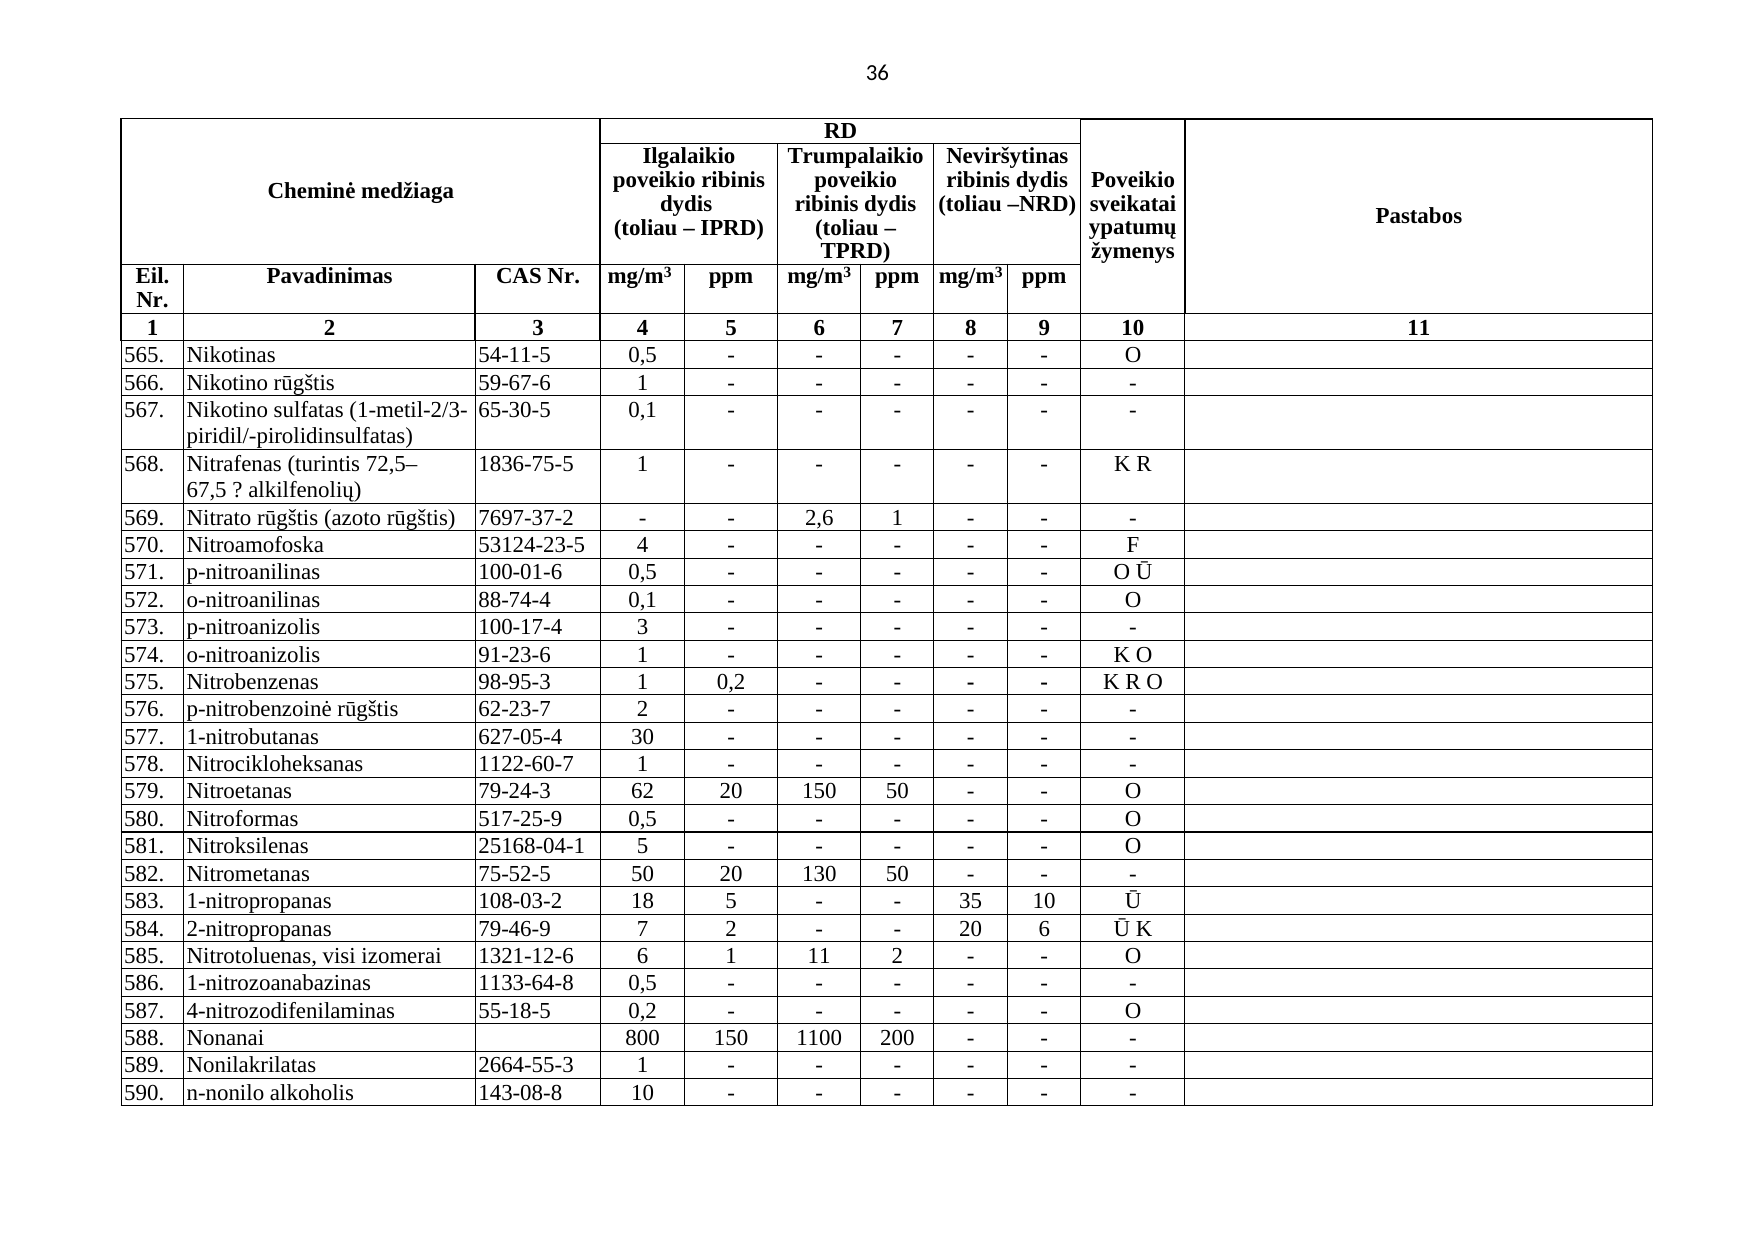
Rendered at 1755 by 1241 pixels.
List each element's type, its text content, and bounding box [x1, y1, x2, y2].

table_cell F [1081, 531, 1184, 557]
table_cell [1185, 860, 1652, 886]
table_cell 566. [122, 369, 183, 395]
table_cell - [861, 805, 933, 831]
table_cell - [934, 341, 1007, 368]
table_cell ppm [685, 265, 777, 312]
table_cell - [861, 586, 933, 612]
table_cell 30 [601, 723, 684, 749]
table_cell - [685, 997, 777, 1023]
table_cell [1185, 586, 1652, 612]
table_cell - [685, 369, 777, 395]
table_cell - [1081, 969, 1184, 996]
table_cell - [778, 450, 860, 503]
table_cell mg/m3 [601, 265, 684, 312]
table_cell 580. [122, 805, 183, 831]
table_cell 6 [601, 942, 684, 968]
table_cell O [1081, 942, 1184, 968]
table_cell - [1081, 723, 1184, 749]
table_cell - [685, 805, 777, 831]
table_cell - [685, 396, 777, 449]
table_cell 35 [934, 887, 1007, 913]
table_cell - [861, 997, 933, 1023]
table_cell 150 [685, 1024, 777, 1051]
table_cell - [1008, 750, 1080, 777]
table_cell O [1081, 805, 1184, 831]
table_cell - [1008, 942, 1080, 968]
table_cell 0,1 [601, 586, 684, 612]
table_cell 130 [778, 860, 860, 886]
table_cell - [861, 341, 933, 368]
table_cell - [1008, 450, 1080, 503]
table_cell - [778, 1052, 860, 1078]
table_cell - [1081, 396, 1184, 449]
table_cell 200 [861, 1024, 933, 1051]
table_cell 6 [1008, 915, 1080, 941]
table_cell o-nitroanilinas [184, 586, 475, 612]
table_cell - [778, 369, 860, 395]
table_cell Nitroformas [184, 805, 475, 831]
table_cell Ilgalaikio poveikio ribinis dydis (toliau – IPRD) [601, 144, 777, 263]
table_cell 50 [601, 860, 684, 886]
table_cell 3 [476, 314, 599, 340]
table_cell [1185, 450, 1652, 503]
table_cell 55-18-5 [476, 997, 600, 1023]
table_cell - [685, 833, 777, 859]
table_cell K R [1081, 450, 1184, 503]
table_cell 0,5 [601, 559, 684, 585]
table_cell - [934, 369, 1007, 395]
table_cell [1185, 369, 1652, 395]
table_cell - [861, 531, 933, 557]
table_cell - [685, 695, 777, 722]
table_cell - [861, 369, 933, 395]
table_cell 582. [122, 860, 183, 886]
table_cell - [861, 613, 933, 639]
table_cell Nonilakrilatas [184, 1052, 475, 1078]
table_cell 1 [861, 504, 933, 530]
table_cell 2,6 [778, 504, 860, 530]
table_cell - [934, 805, 1007, 831]
table_cell - [934, 778, 1007, 804]
table_cell - [934, 1024, 1007, 1051]
table_cell - [601, 504, 684, 530]
table_cell 0,1 [601, 396, 684, 449]
table_cell - [1008, 833, 1080, 859]
table_cell 5 [685, 887, 777, 913]
table_cell - [1008, 1052, 1080, 1078]
table_cell Nonanai [184, 1024, 475, 1051]
table_cell [1185, 613, 1652, 639]
table_cell - [934, 559, 1007, 585]
table_cell - [1008, 531, 1080, 557]
table_cell - [778, 695, 860, 722]
table_cell - [934, 1052, 1007, 1078]
table_cell p-nitrobenzoinė rūgštis [184, 695, 475, 722]
table_cell - [778, 341, 860, 368]
table_cell - [778, 396, 860, 449]
table_cell 1 [601, 369, 684, 395]
table_cell - [1008, 997, 1080, 1023]
table_cell O Ū [1081, 559, 1184, 585]
table_cell - [778, 969, 860, 996]
table_cell - [1008, 723, 1080, 749]
table_cell - [685, 641, 777, 667]
table_cell [1185, 396, 1652, 449]
table_cell - [1008, 341, 1080, 368]
table_cell [1185, 1024, 1652, 1051]
table_cell Nitrometanas [184, 860, 475, 886]
table_cell - [778, 805, 860, 831]
table_cell 585. [122, 942, 183, 968]
table_cell - [934, 750, 1007, 777]
table_cell - [1081, 860, 1184, 886]
table_cell [1185, 750, 1652, 777]
table_cell 589. [122, 1052, 183, 1078]
table_cell - [934, 695, 1007, 722]
table_cell 98-95-3 [476, 668, 600, 694]
table_cell 11 [778, 942, 860, 968]
table_cell 1-nitrozoanabazinas [184, 969, 475, 996]
table_cell Pavadinimas [184, 265, 474, 312]
table_cell [1185, 695, 1652, 722]
table_cell - [861, 641, 933, 667]
table_cell - [934, 668, 1007, 694]
table_cell - [1008, 559, 1080, 585]
table_cell Nitrocikloheksanas [184, 750, 475, 777]
table_cell 581. [122, 833, 183, 859]
table_cell 517-25-9 [476, 805, 600, 831]
table_cell Nitroetanas [184, 778, 475, 804]
table_cell - [685, 723, 777, 749]
table_cell 578. [122, 750, 183, 777]
table_cell - [778, 723, 860, 749]
table_cell Trumpalaikio poveikio ribinis dydis (toliau –TPRD) [778, 144, 933, 263]
table_cell [1185, 531, 1652, 557]
table_cell - [1008, 860, 1080, 886]
table_cell 7 [601, 915, 684, 941]
table_cell K R O [1081, 668, 1184, 694]
table_cell - [685, 613, 777, 639]
table_cell 20 [685, 860, 777, 886]
table_cell - [934, 450, 1007, 503]
table_cell 1-nitrobutanas [184, 723, 475, 749]
table_cell - [778, 1079, 860, 1105]
table_header Poveikio sveikatai ypatumų žymenys [1081, 120, 1184, 312]
table_cell 2 [861, 942, 933, 968]
table_cell 568. [122, 450, 183, 503]
table_cell - [778, 613, 860, 639]
table_header Pastabos [1186, 120, 1652, 312]
table_cell Nikotino sulfatas (1-metil-2/3-piridil/-pirolidinsulfatas) [184, 396, 475, 449]
table_cell - [685, 504, 777, 530]
table_cell 1321-12-6 [476, 942, 600, 968]
table_cell - [778, 559, 860, 585]
table_cell - [861, 887, 933, 913]
table_cell 10 [1081, 314, 1184, 340]
table_cell O [1081, 997, 1184, 1023]
table_cell - [685, 1079, 777, 1105]
table_cell 800 [601, 1024, 684, 1051]
table_cell - [1081, 1079, 1184, 1105]
table_cell 570. [122, 531, 183, 557]
table_cell Nitroksilenas [184, 833, 475, 859]
table_cell 588. [122, 1024, 183, 1051]
table_cell - [685, 531, 777, 557]
table_cell Ū K [1081, 915, 1184, 941]
table_cell - [778, 887, 860, 913]
table_cell 2664-55-3 [476, 1052, 600, 1078]
table_cell - [861, 915, 933, 941]
table_cell 10 [601, 1079, 684, 1105]
table_cell - [1008, 695, 1080, 722]
table_cell - [934, 504, 1007, 530]
table_cell Nitroamofoska [184, 531, 475, 557]
table_cell Eil. Nr. [122, 265, 183, 312]
table_cell 2 [685, 915, 777, 941]
table_cell - [861, 969, 933, 996]
table_cell 1 [601, 641, 684, 667]
table_cell [1185, 504, 1652, 530]
table_cell O [1081, 586, 1184, 612]
table_cell 574. [122, 641, 183, 667]
table_cell - [685, 969, 777, 996]
table_cell 573. [122, 613, 183, 639]
table_cell - [778, 586, 860, 612]
table_cell [1185, 1079, 1652, 1105]
table_cell - [934, 997, 1007, 1023]
table_cell 4 [601, 531, 684, 557]
table_cell Nitrobenzenas [184, 668, 475, 694]
table_cell 53124-23-5 [476, 531, 600, 557]
table_cell 590. [122, 1079, 183, 1105]
table_cell 100-17-4 [476, 613, 600, 639]
table_cell - [934, 531, 1007, 557]
table_cell [1185, 1052, 1652, 1078]
table_cell [1185, 805, 1652, 831]
table_cell 100-01-6 [476, 559, 600, 585]
table_cell 2-nitropropanas [184, 915, 475, 941]
table_cell 587. [122, 997, 183, 1023]
table_cell - [1008, 1024, 1080, 1051]
table_cell 1 [601, 750, 684, 777]
table_cell - [1008, 1079, 1080, 1105]
table_cell - [685, 586, 777, 612]
table_cell - [1008, 613, 1080, 639]
table_cell [1185, 833, 1652, 859]
table_cell [1185, 668, 1652, 694]
table_cell Nikotinas [184, 341, 475, 368]
table_header Cheminė medžiaga [122, 119, 599, 263]
table_cell - [1008, 969, 1080, 996]
table_cell - [778, 915, 860, 941]
table_cell - [778, 997, 860, 1023]
table_cell 3 [601, 613, 684, 639]
table_cell - [934, 641, 1007, 667]
table_cell - [778, 641, 860, 667]
table_cell - [685, 341, 777, 368]
table_cell 569. [122, 504, 183, 530]
table_cell O [1081, 778, 1184, 804]
table_cell - [934, 396, 1007, 449]
table_cell ppm [1008, 265, 1080, 312]
table_cell - [778, 750, 860, 777]
table_cell - [934, 586, 1007, 612]
table_cell - [1008, 778, 1080, 804]
table_cell mg/m3 [778, 265, 860, 312]
table_cell 1100 [778, 1024, 860, 1051]
table_cell Nitrafenas (turintis 72,5–67,5 ? alkilfenolių) [184, 450, 475, 503]
table_cell - [1081, 369, 1184, 395]
table_cell 10 [1008, 887, 1080, 913]
table_cell 7697-37-2 [476, 504, 600, 530]
table_cell 108-03-2 [476, 887, 600, 913]
table_cell O [1081, 833, 1184, 859]
table_cell - [685, 750, 777, 777]
table_cell - [778, 531, 860, 557]
table_cell [1185, 915, 1652, 941]
table_cell 143-08-8 [476, 1079, 600, 1105]
table_cell - [778, 668, 860, 694]
table_cell Nitrato rūgštis (azoto rūgštis) [184, 504, 475, 530]
table_cell 577. [122, 723, 183, 749]
table_cell o-nitroanizolis [184, 641, 475, 667]
table_cell - [861, 396, 933, 449]
table_cell p-nitroanilinas [184, 559, 475, 585]
table_cell - [685, 1052, 777, 1078]
table_cell [1185, 778, 1652, 804]
table_cell 20 [685, 778, 777, 804]
table_cell - [1081, 504, 1184, 530]
table_cell 0,2 [685, 668, 777, 694]
table_cell 54-11-5 [476, 341, 600, 368]
table_cell 0,5 [601, 805, 684, 831]
table_cell Nikotino rūgštis [184, 369, 475, 395]
table_cell - [1008, 504, 1080, 530]
table_cell 9 [1008, 314, 1080, 340]
table_cell - [934, 833, 1007, 859]
table_cell 4 [601, 314, 684, 340]
table_cell p-nitroanizolis [184, 613, 475, 639]
table_cell 571. [122, 559, 183, 585]
table_cell 2 [184, 314, 474, 340]
table_cell - [685, 450, 777, 503]
table_cell 62 [601, 778, 684, 804]
table_cell 18 [601, 887, 684, 913]
table_cell n-nonilo alkoholis [184, 1079, 475, 1105]
table_cell [1185, 723, 1652, 749]
table_cell 6 [778, 314, 860, 340]
table_cell [1185, 969, 1652, 996]
table_cell - [1008, 668, 1080, 694]
table_cell ppm [861, 265, 933, 312]
table_cell - [861, 1079, 933, 1105]
table_cell 5 [601, 833, 684, 859]
table_cell 62-23-7 [476, 695, 600, 722]
table_cell 586. [122, 969, 183, 996]
table_cell Nitrotoluenas, visi izomerai [184, 942, 475, 968]
table_cell - [1008, 396, 1080, 449]
table_cell - [778, 833, 860, 859]
table_cell 567. [122, 396, 183, 449]
table_cell 1 [601, 1052, 684, 1078]
table_cell - [685, 559, 777, 585]
table_cell - [1081, 613, 1184, 639]
table_cell 565. [122, 341, 183, 368]
table_cell 25168-04-1 [476, 833, 600, 859]
table_cell 79-46-9 [476, 915, 600, 941]
table_cell 576. [122, 695, 183, 722]
table_cell [476, 1024, 600, 1051]
table_cell 75-52-5 [476, 860, 600, 886]
table_cell 584. [122, 915, 183, 941]
table_cell 583. [122, 887, 183, 913]
table_cell 65-30-5 [476, 396, 600, 449]
table_cell 91-23-6 [476, 641, 600, 667]
table_cell [1185, 942, 1652, 968]
table_cell 1 [601, 450, 684, 503]
table_cell 579. [122, 778, 183, 804]
table_cell 50 [861, 860, 933, 886]
table_cell 575. [122, 668, 183, 694]
table_cell 572. [122, 586, 183, 612]
table_cell - [861, 833, 933, 859]
table_cell 11 [1185, 314, 1652, 340]
table_cell 20 [934, 915, 1007, 941]
table_cell 1836-75-5 [476, 450, 600, 503]
table_cell 1122-60-7 [476, 750, 600, 777]
table_cell - [934, 723, 1007, 749]
table_cell 79-24-3 [476, 778, 600, 804]
table_cell 1 [122, 314, 183, 340]
table_cell Ū [1081, 887, 1184, 913]
table_cell - [1081, 750, 1184, 777]
table_cell - [861, 750, 933, 777]
table_cell 627-05-4 [476, 723, 600, 749]
table_cell [1185, 997, 1652, 1023]
table_cell [1185, 887, 1652, 913]
table_cell - [861, 668, 933, 694]
table_cell O [1081, 341, 1184, 368]
table_cell - [934, 860, 1007, 886]
table_header RD [601, 119, 1080, 143]
table_cell 150 [778, 778, 860, 804]
table_cell - [1008, 369, 1080, 395]
table_cell 2 [601, 695, 684, 722]
table_cell - [1081, 695, 1184, 722]
table_cell - [861, 723, 933, 749]
table_cell 59-67-6 [476, 369, 600, 395]
table_cell K O [1081, 641, 1184, 667]
table_cell 4-nitrozodifenilaminas [184, 997, 475, 1023]
table_cell - [861, 559, 933, 585]
table_cell 8 [934, 314, 1007, 340]
table_cell 0,5 [601, 341, 684, 368]
table_cell 88-74-4 [476, 586, 600, 612]
table_cell Neviršytinas ribinis dydis (toliau –NRD) [934, 144, 1080, 263]
table_cell - [1081, 1024, 1184, 1051]
table_cell 0,2 [601, 997, 684, 1023]
table_cell [1185, 341, 1652, 368]
table_cell - [1008, 805, 1080, 831]
table_cell 7 [861, 314, 933, 340]
table_cell 5 [685, 314, 777, 340]
table_cell - [861, 695, 933, 722]
table_cell 1 [685, 942, 777, 968]
table_cell 1 [601, 668, 684, 694]
table_cell - [1008, 641, 1080, 667]
table_cell 1-nitropropanas [184, 887, 475, 913]
table_cell mg/m3 [934, 265, 1007, 312]
table_cell - [861, 1052, 933, 1078]
table_cell - [861, 450, 933, 503]
table_cell - [1008, 586, 1080, 612]
table_cell - [934, 942, 1007, 968]
table_cell - [934, 1079, 1007, 1105]
table_cell CAS Nr. [476, 265, 599, 312]
table_cell - [934, 613, 1007, 639]
table_cell - [1081, 1052, 1184, 1078]
table_cell [1185, 559, 1652, 585]
table_cell - [934, 969, 1007, 996]
table_cell 0,5 [601, 969, 684, 996]
table_cell 1133-64-8 [476, 969, 600, 996]
table_cell 50 [861, 778, 933, 804]
table_cell [1185, 641, 1652, 667]
